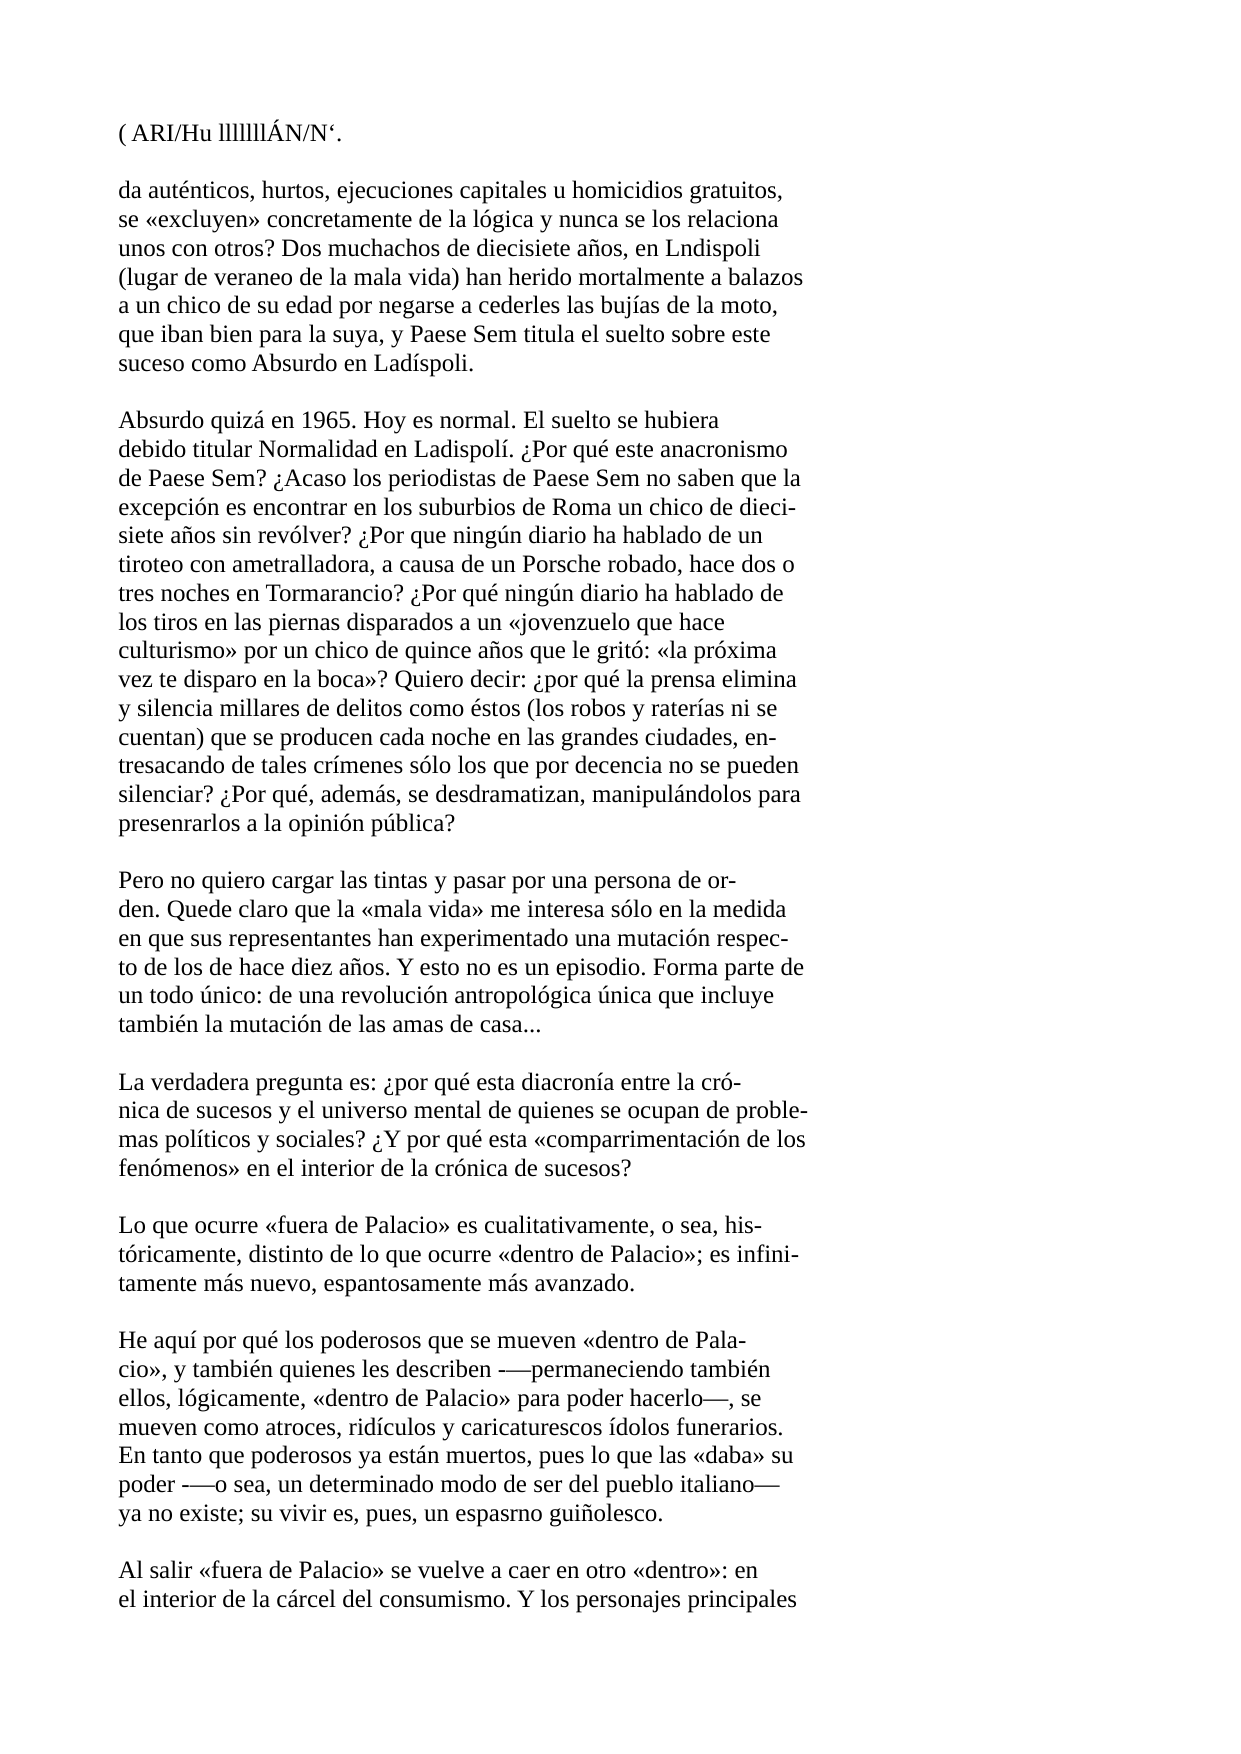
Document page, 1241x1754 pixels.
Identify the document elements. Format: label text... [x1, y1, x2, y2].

text fenómenos» en el interior de la crónica de sucesos? [118, 1153, 1122, 1182]
text cio», y también quienes les describen -—permaneciendo también [118, 1354, 1122, 1383]
text mas políticos y sociales? ¿Y por qué esta «comparrimentación de los [118, 1124, 1122, 1153]
text mueven como atroces, ridículos y caricaturescos ídolos funerarios. [118, 1412, 1122, 1441]
text cuentan) que se producen cada noche en las grandes ciudades, en- [118, 722, 1122, 751]
text tiroteo con ametralladora, a causa de un Porsche robado, hace dos o [118, 549, 1122, 578]
text tamente más nuevo, espantosamente más avanzado. [118, 1268, 1122, 1297]
text de Paese Sem? ¿Acaso los periodistas de Paese Sem no saben que la [118, 463, 1122, 492]
text to de los de hace diez años. Y esto no es un episodio. Forma parte de [118, 952, 1122, 981]
text Absurdo quizá en 1965. Hoy es normal. El suelto se hubiera [118, 406, 1122, 434]
text un todo único: de una revolución antropológica única que incluye [118, 981, 1122, 1009]
text suceso como Absurdo en Ladíspoli. [118, 348, 1122, 377]
text (lugar de veraneo de la mala vida) han herido mortalmente a balazos [118, 262, 1122, 291]
text tresacando de tales crímenes sólo los que por decencia no se pueden [118, 751, 1122, 779]
text den. Quede claro que la «mala vida» me interesa sólo en la medida [118, 894, 1122, 923]
text también la mutación de las amas de casa... [118, 1009, 1122, 1038]
text ellos, lógicamente, «dentro de Palacio» para poder hacerlo—, se [118, 1383, 1122, 1412]
text da auténticos, hurtos, ejecuciones capitales u homicidios gratuitos, [118, 176, 1122, 204]
text vez te disparo en la boca»? Quiero decir: ¿por qué la prensa elimina [118, 664, 1122, 693]
text en que sus representantes han experimentado una mutación respec- [118, 923, 1122, 952]
text debido titular Normalidad en Ladispolí. ¿Por qué este anacronismo [118, 434, 1122, 463]
text He aquí por qué los poderosos que se mueven «dentro de Pala- [118, 1326, 1122, 1354]
text Lo que ocurre «fuera de Palacio» es cualitativamente, o sea, his- [118, 1211, 1122, 1239]
text Al salir «fuera de Palacio» se vuelve a caer en otro «dentro»: en [118, 1556, 1122, 1584]
text culturismo» por un chico de quince años que le gritó: «la próxima [118, 636, 1122, 664]
text tres noches en Tormarancio? ¿Por qué ningún diario ha hablado de [118, 578, 1122, 607]
text tóricamente, distinto de lo que ocurre «dentro de Palacio»; es infini- [118, 1239, 1122, 1268]
text silenciar? ¿Por qué, además, se desdramatizan, manipulándolos para [118, 779, 1122, 808]
text a un chico de su edad por negarse a cederles las bujías de la moto, [118, 291, 1122, 319]
text nica de sucesos y el universo mental de quienes se ocupan de proble- [118, 1096, 1122, 1124]
text excepción es encontrar en los suburbios de Roma un chico de dieci- [118, 492, 1122, 521]
text ya no existe; su vivir es, pues, un espasrno guiñolesco. [118, 1498, 1122, 1527]
text ( ARI/Hu lllllllÁN/N‘. [118, 118, 1122, 147]
text En tanto que poderosos ya están muertos, pues lo que las «daba» su [118, 1441, 1122, 1469]
text se «excluyen» concretamente de la lógica y nunca se los relaciona [118, 204, 1122, 233]
text el interior de la cárcel del consumismo. Y los personajes principales [118, 1584, 1122, 1613]
text poder -—o sea, un determinado modo de ser del pueblo italiano— [118, 1469, 1122, 1498]
text siete años sin revólver? ¿Por que ningún diario ha hablado de un [118, 521, 1122, 549]
text unos con otros? Dos muchachos de diecisiete años, en Lndispoli [118, 233, 1122, 262]
text presenrarlos a la opinión pública? [118, 808, 1122, 837]
text y silencia millares de delitos como éstos (los robos y raterías ni se [118, 693, 1122, 722]
text Pero no quiero cargar las tintas y pasar por una persona de or- [118, 866, 1122, 894]
text La verdadera pregunta es: ¿por qué esta diacronía entre la cró- [118, 1067, 1122, 1096]
text que iban bien para la suya, y Paese Sem titula el suelto sobre este [118, 319, 1122, 348]
text los tiros en las piernas disparados a un «jovenzuelo que hace [118, 607, 1122, 636]
